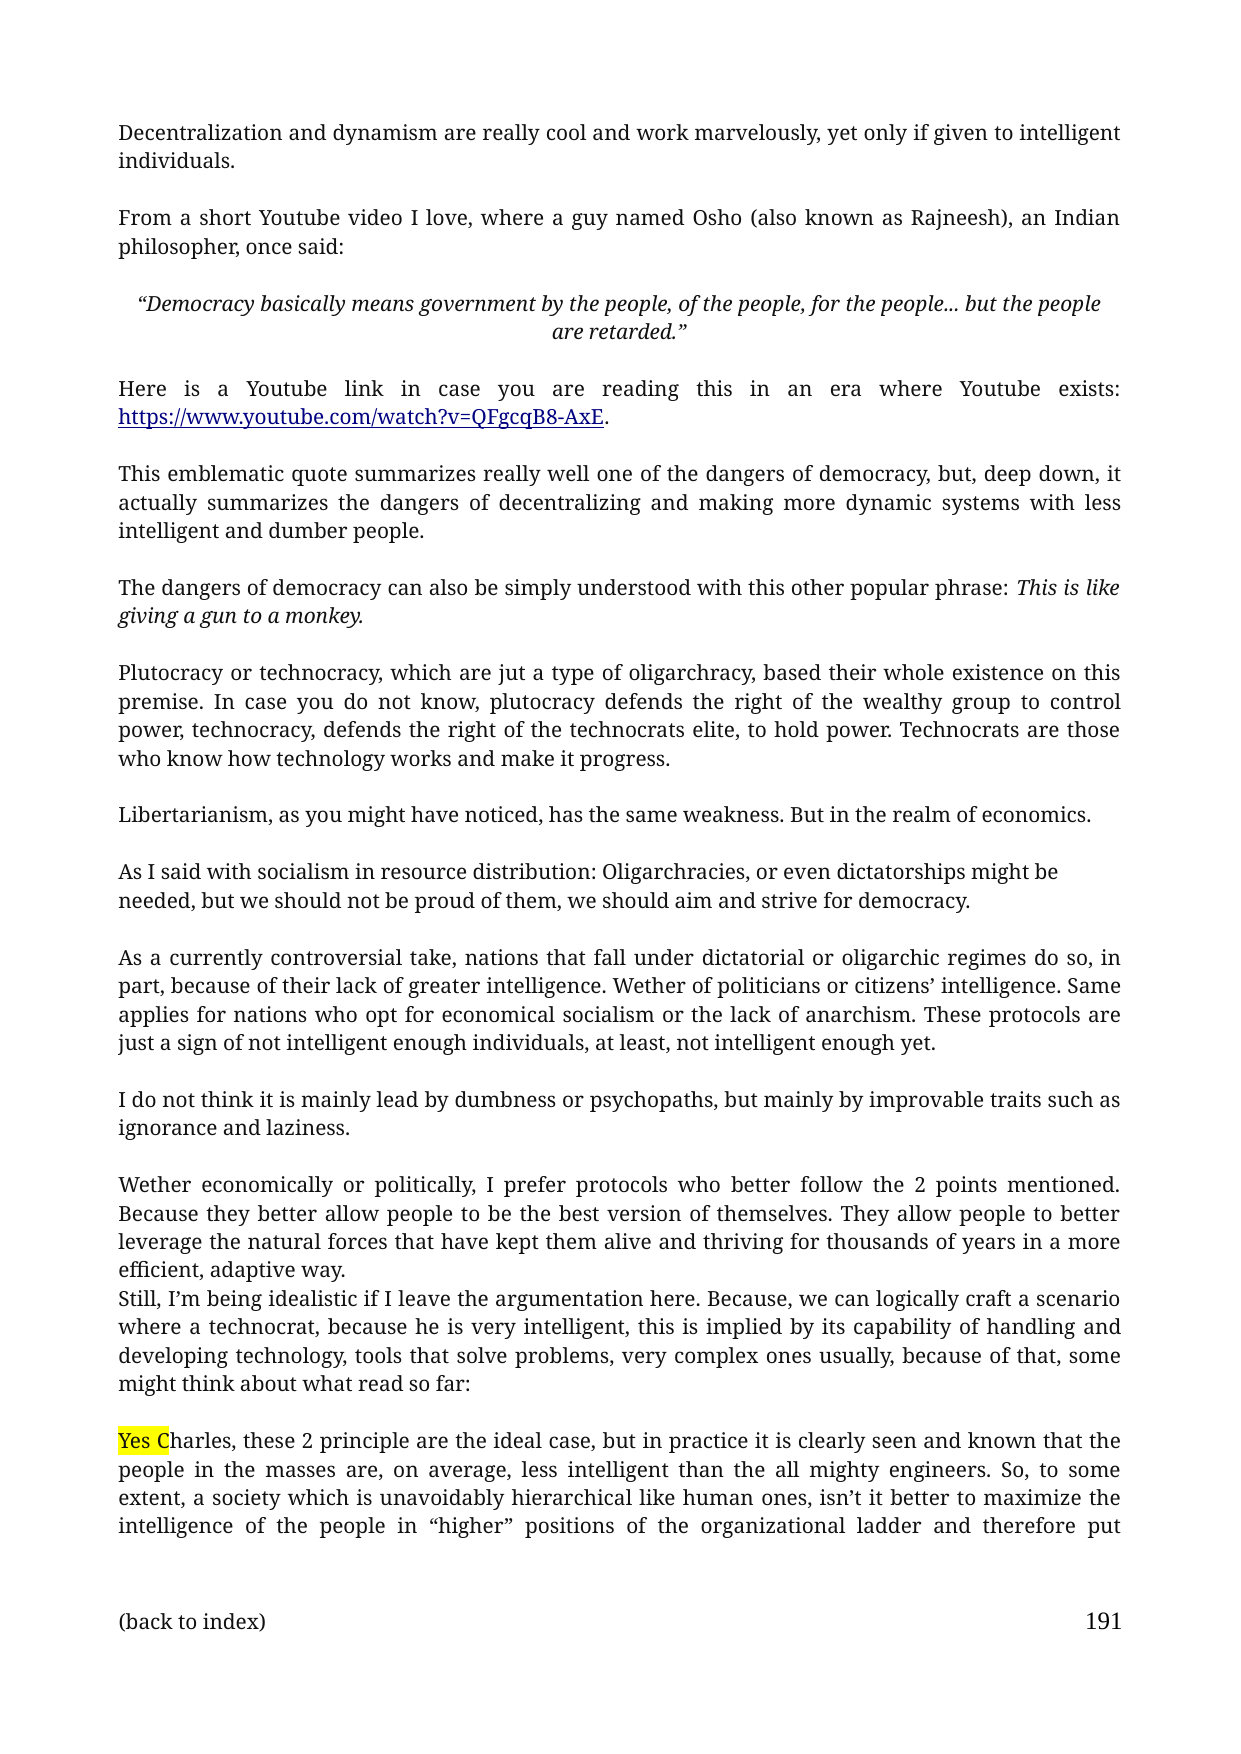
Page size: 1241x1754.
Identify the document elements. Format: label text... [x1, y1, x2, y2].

text The dangers of democracy can also be simply understood with this other popular phrase: This is like giving a gun to a monkey. [118, 573, 1122, 630]
text Wether economically or politically, I prefer protocols who better follow the 2 points mentioned. Because they better allow people to be the best version of themselves. They allow people to better leverage the natural forces that have kept them alive and thriving for thousands of years in a more efficient, adaptive way. [118, 1170, 1122, 1284]
text As I said with socialism in resource distribution: Oligarchracies, or even dictatorships might be needed, but we should not be proud of them, we should aim and strive for democracy. [118, 857, 1122, 914]
text This emblematic quote summarizes really well one of the dangers of democracy, but, deep down, it actually summarizes the dangers of decentralizing and making more dynamic systems with less intelligent and dumber people. [118, 459, 1122, 545]
text Here is a Youtube link in case you are reading this in an era where Youtube exists: https://www.youtube.com/watch?v=QFgcqB8-AxE. [118, 374, 1122, 431]
text As a currently controversial take, nations that fall under dictatorial or oligarchic regimes do so, in part, because of their lack of greater intelligence. Wether of politicians or citizens’ intelligence. Same applies for nations who opt for economical socialism or the lack of anarchism. These protocols are just a sign of not intelligent enough individuals, at least, not intelligent enough yet. [118, 943, 1122, 1057]
text “Democracy basically means government by the people, of the people, for the people... but the people are retarded.” [118, 289, 1122, 346]
text Plutocracy or technocracy, which are jut a type of oligarchracy, based their whole existence on this premise. In case you do not know, plutocracy defends the right of the wealthy group to control power, technocracy, defends the right of the technocrats elite, to hold power. Technocrats are those who know how technology works and make it progress. [118, 658, 1122, 772]
text Yes Charles, these 2 principle are the ideal case, but in practice it is clearly seen and known that the people in the masses are, on average, less intelligent than the all mighty engineers. So, to some extent, a society which is unavoidably hierarchical like human ones, isn’t it better to maximize the intelligence of the people in “higher” positions of the organizational ladder and therefore put [118, 1426, 1122, 1540]
text Libertarianism, as you might have noticed, has the same weakness. But in the realm of economics. [118, 801, 1122, 829]
text From a short Youtube video I love, where a guy named Osho (also known as Rajneesh), an Indian philosopher, once said: [118, 203, 1122, 260]
text Still, I’m being idealistic if I leave the argumentation here. Because, we can logically craft a scenario where a technocrat, because he is very intelligent, this is implied by its capability of handling and developing technology, tools that solve problems, very complex ones usually, because of that, some might think about what read so far: [118, 1284, 1122, 1398]
text Decentralization and dynamism are really cool and work marvelously, yet only if given to intelligent individuals. [118, 118, 1122, 175]
text I do not think it is mainly lead by dumbness or psychopaths, but mainly by improvable traits such as ignorance and laziness. [118, 1085, 1122, 1142]
